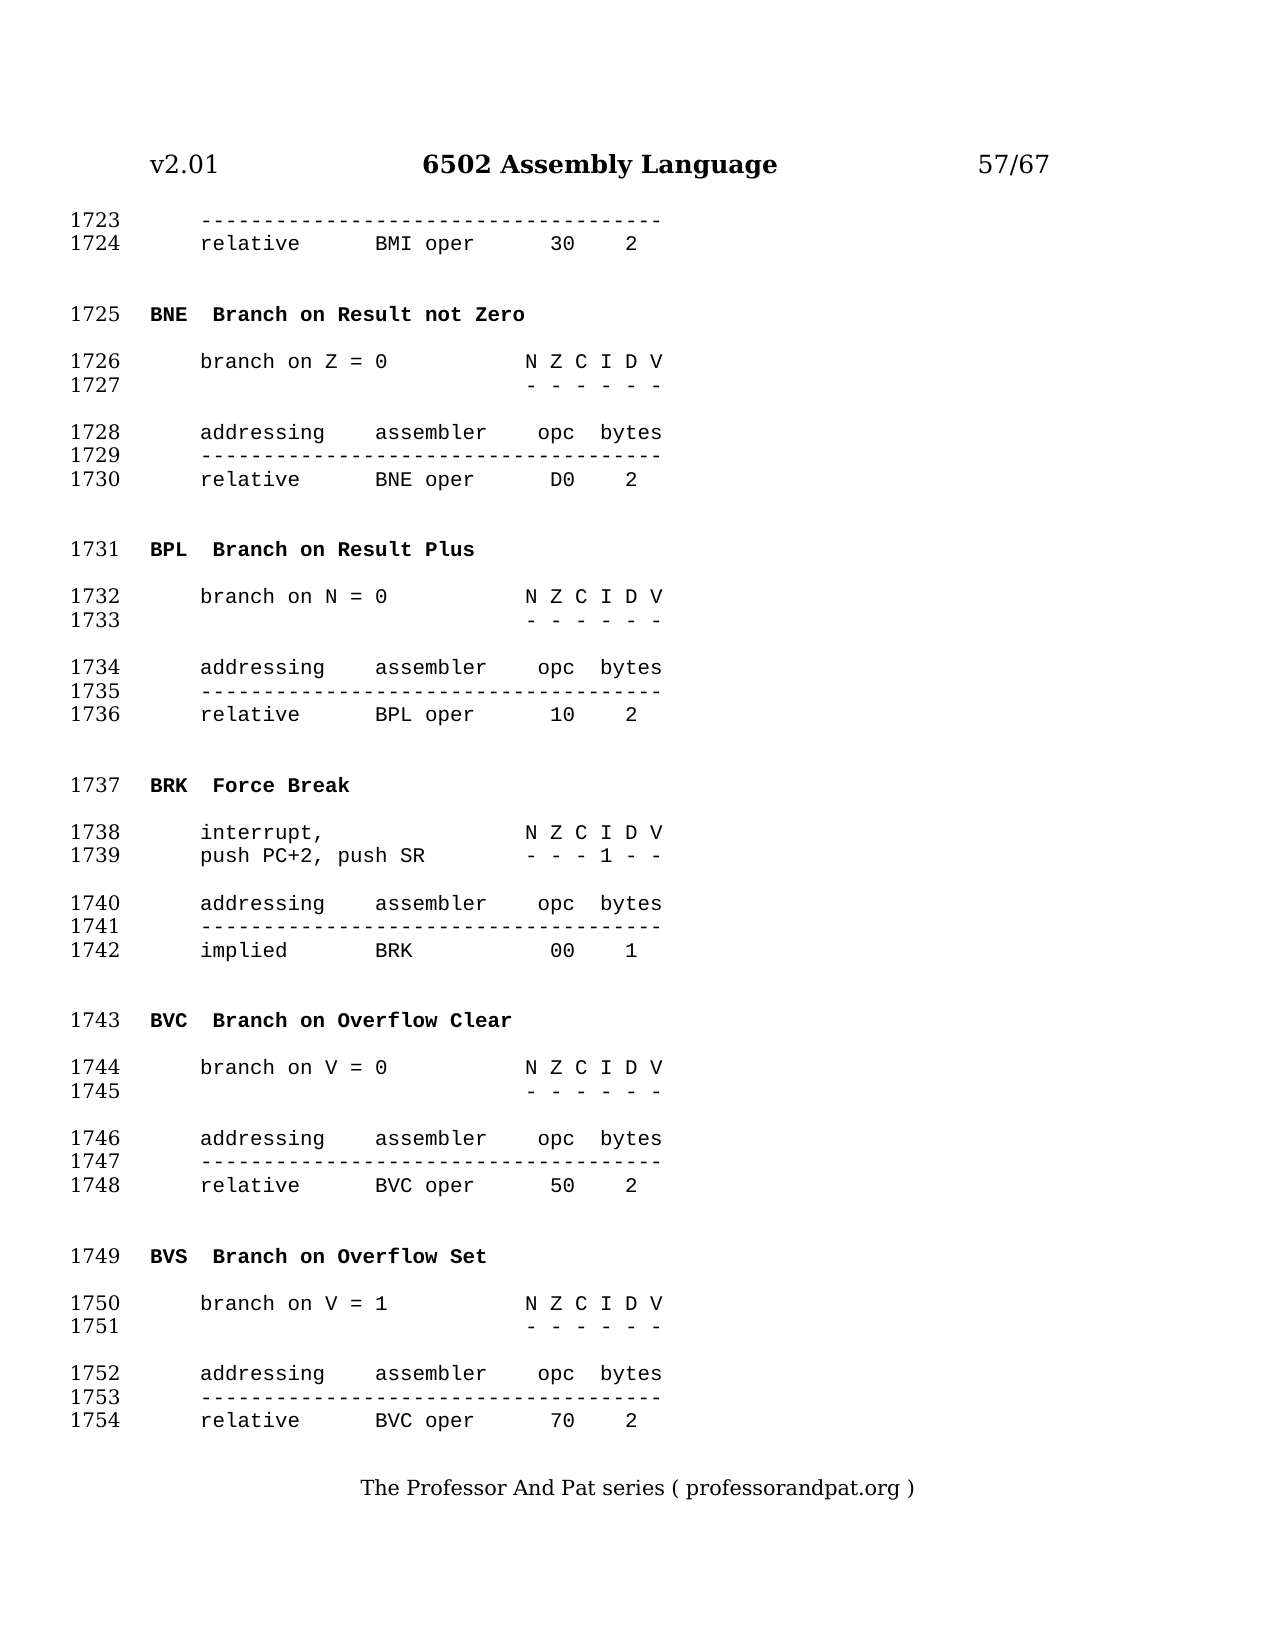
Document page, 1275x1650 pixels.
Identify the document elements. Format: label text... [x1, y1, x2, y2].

text ------------------------------------- [150, 681, 1125, 704]
text push PC+2, push SR - - - 1 - - [150, 846, 1125, 869]
text branch on Z = 0 N Z C I D V [150, 351, 1125, 375]
text branch on V = 1 N Z C I D V [150, 1293, 1125, 1316]
text BVC Branch on Overflow Clear [150, 1010, 1125, 1034]
text relative BVC oper 70 2 [150, 1411, 1125, 1434]
text - - - - - - [150, 1316, 1125, 1340]
text BNE Branch on Result not Zero [150, 304, 1125, 328]
text branch on V = 0 N Z C I D V [150, 1057, 1125, 1081]
text relative BMI oper 30 2 [150, 233, 1125, 257]
text BVS Branch on Overflow Set [150, 1246, 1125, 1269]
text relative BNE oper D0 2 [150, 469, 1125, 492]
text interrupt, N Z C I D V [150, 822, 1125, 846]
text addressing assembler opc bytes [150, 893, 1125, 916]
text relative BVC oper 50 2 [150, 1175, 1125, 1199]
text relative BPL oper 10 2 [150, 704, 1125, 728]
text addressing assembler opc bytes [150, 1128, 1125, 1152]
text ------------------------------------- [150, 445, 1125, 469]
text implied BRK 00 1 [150, 940, 1125, 963]
text - - - - - - [150, 1081, 1125, 1104]
text ------------------------------------- [150, 916, 1125, 940]
text addressing assembler opc bytes [150, 657, 1125, 681]
text BPL Branch on Result Plus [150, 539, 1125, 563]
text - - - - - - [150, 610, 1125, 634]
text ------------------------------------- [150, 1387, 1125, 1411]
text addressing assembler opc bytes [150, 422, 1125, 445]
text - - - - - - [150, 375, 1125, 398]
text addressing assembler opc bytes [150, 1363, 1125, 1387]
text ------------------------------------- [150, 1152, 1125, 1175]
text ------------------------------------- [150, 210, 1125, 233]
text BRK Force Break [150, 775, 1125, 798]
text branch on N = 0 N Z C I D V [150, 587, 1125, 610]
